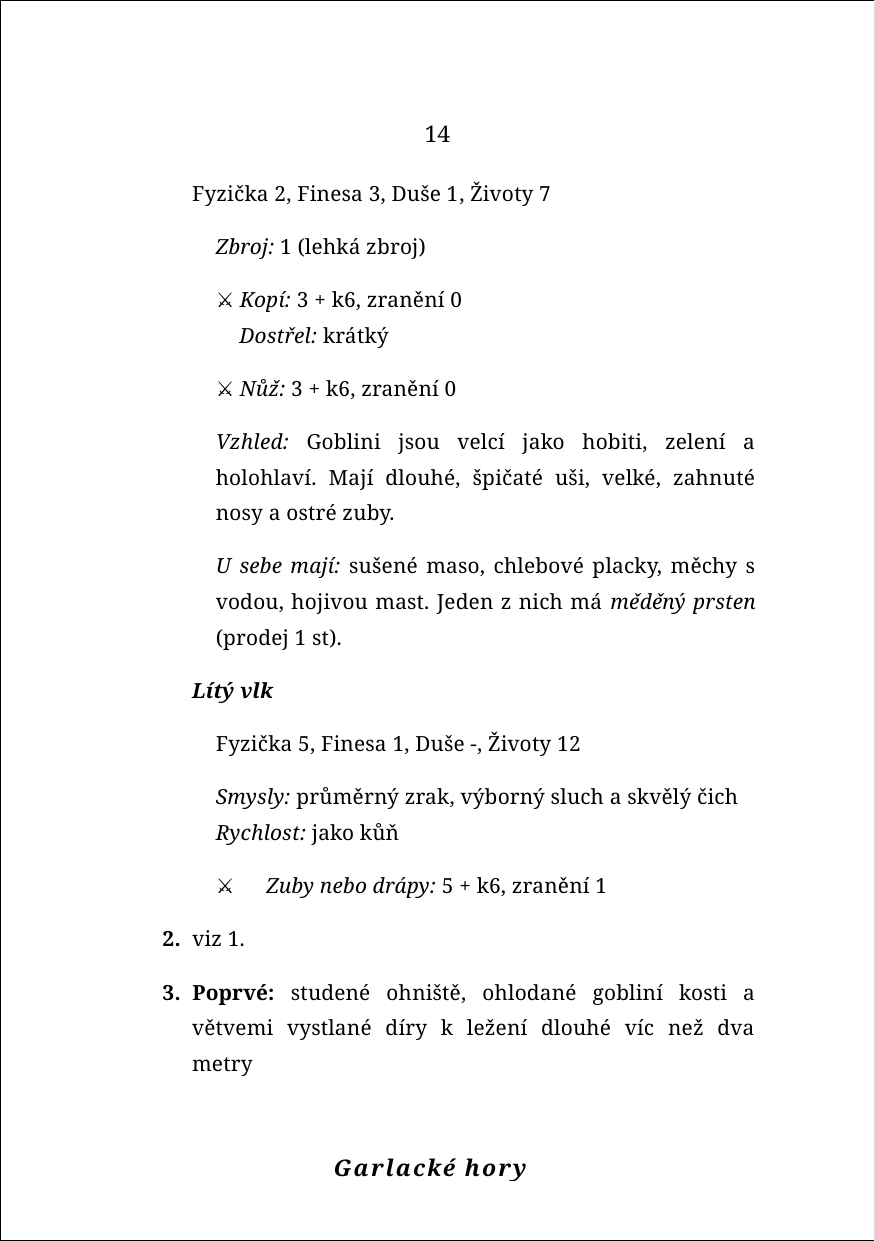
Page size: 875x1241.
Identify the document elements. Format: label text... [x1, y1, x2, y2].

list ⚔ Kopí: 3 + k6, zranění 0 [162, 285, 756, 314]
list Fyzička 2, Finesa 3, Duše 1, Životy 7 [162, 179, 756, 207]
list Lítý vlk [162, 676, 756, 704]
list Smysly: průměrný zrak, výborný sluch a skvělý čich [162, 782, 756, 811]
list ⚔ Zuby nebo drápy: 5 + k6, zranění 1 [162, 871, 756, 899]
list Dostřel: krátký [186, 321, 756, 349]
list Rychlost: jako kůň [162, 818, 756, 846]
list Poprvé: studené ohniště, ohlodané gobliní kosti a větvemi vystlané díry k ležení dlouhé víc než dva metry [162, 978, 756, 1077]
list Vzhled: Goblini jsou velcí jako hobiti, zelení a holohlaví. Mají dlouhé, špičaté uši, velké, zahnuté nosy a ostré zuby. [162, 427, 756, 527]
list ⚔ Nůž: 3 + k6, zranění 0 [162, 374, 756, 403]
list U sebe mají: sušené maso, chlebové placky, měchy s vodou, hojivou mast. Jeden z nich má měděný prsten (prodej 1 st). [162, 552, 756, 651]
list Fyzička 5, Finesa 1, Duše -, Životy 12 [162, 729, 756, 758]
list Zbroj: 1 (lehká zbroj) [162, 232, 756, 261]
list viz 1. [162, 924, 756, 953]
